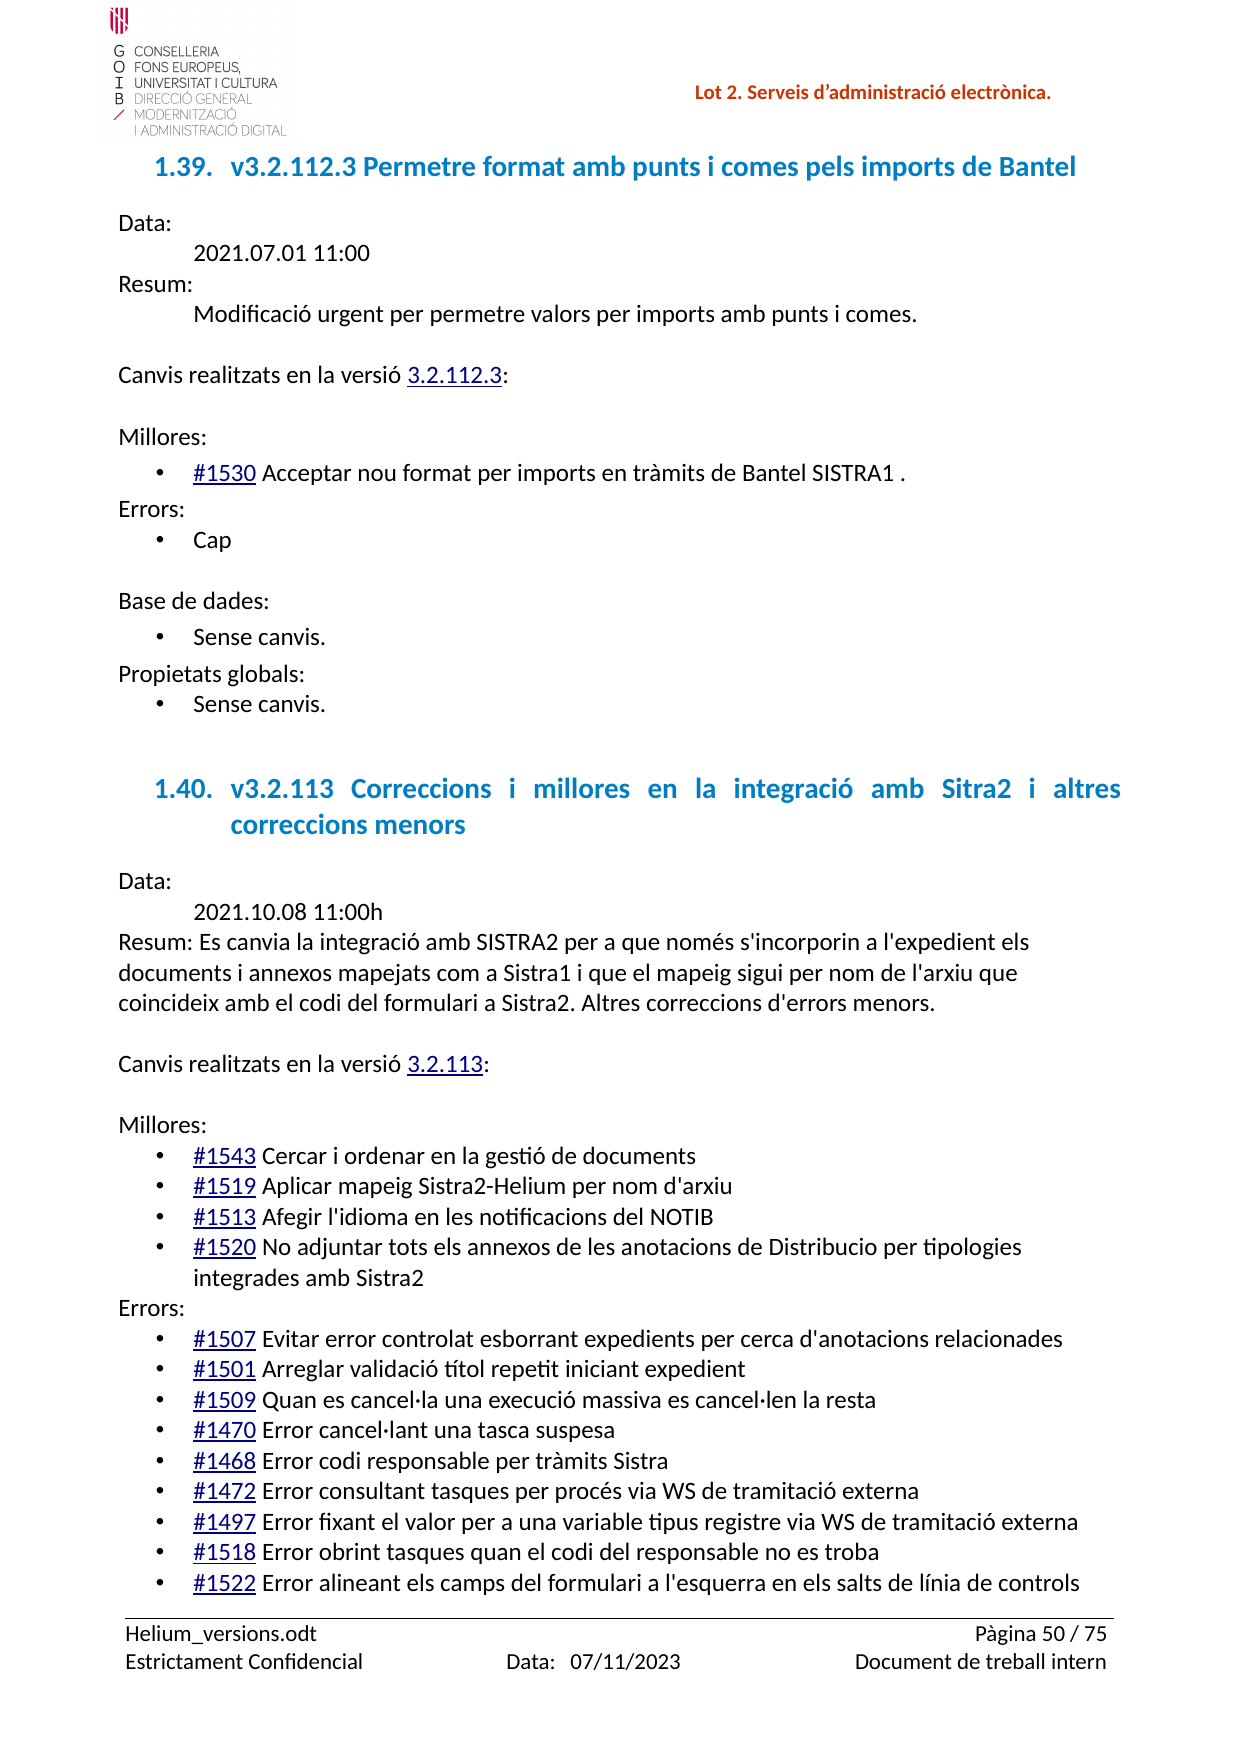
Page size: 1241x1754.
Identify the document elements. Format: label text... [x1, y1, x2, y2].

text 2021.10.08 11:00h [118, 896, 1122, 926]
list #1520 No adjuntar tots els annexos de les anotacions de Distribucio per tipologies integrades amb Sistra2 [156, 1231, 1122, 1292]
list #1530 Acceptar nou format per imports en tràmits de Bantel SISTRA1 . [156, 457, 1122, 488]
list #1472 Error consultant tasques per procés via WS de tramitació externa [156, 1476, 1122, 1506]
text Data: [118, 207, 1122, 237]
text Modificació urgent per permetre valors per imports amb punts i comes. [118, 298, 1122, 329]
list #1543 Cercar i ordenar en la gestió de documents [156, 1140, 1122, 1170]
text Base de dades: [118, 585, 1122, 616]
list #1513 Afegir l'idioma en les notificacions del NOTIB [156, 1201, 1122, 1231]
picture [100, 0, 297, 144]
list #1501 Arreglar validació títol repetit iniciant expedient [156, 1353, 1122, 1384]
text 2021.07.01 11:00 [118, 237, 1122, 268]
text Errors: [118, 493, 1122, 524]
list #1470 Error cancel·lant una tasca suspesa [156, 1414, 1122, 1445]
text Canvis realitzats en la versió 3.2.113: [118, 1048, 1122, 1079]
list #1507 Evitar error controlat esborrant expedients per cerca d'anotacions relacionades [156, 1323, 1122, 1353]
text Resum: [118, 268, 1122, 298]
text Resum: Es canvia la integració amb SISTRA2 per a que només s'incorporin a l'expedient els documents i annexos mapejats com a Sistra1 i que el mapeig sigui per nom de l'arxiu que coincideix amb el codi del formulari a Sistra2. Altres correccions d'errors menors. [118, 926, 1122, 1018]
subtitle v3.2.113 Correccions i millores en la integració amb Sitra2 i altres correccions menors [153, 770, 1122, 841]
text Millores: [118, 421, 1122, 451]
list Cap [156, 524, 1122, 554]
text Millores: [118, 1109, 1122, 1140]
subtitle v3.2.112.3 Permetre format amb punts i comes pels imports de Bantel [153, 148, 1122, 183]
list #1519 Aplicar mapeig Sistra2-Helium per nom d'arxiu [156, 1170, 1122, 1201]
text Canvis realitzats en la versió 3.2.112.3: [118, 359, 1122, 390]
text Data: [118, 865, 1122, 896]
list Sense canvis. [156, 622, 1122, 652]
list #1518 Error obrint tasques quan el codi del responsable no es troba [156, 1537, 1122, 1567]
list Sense canvis. [156, 688, 1122, 719]
text Errors: [118, 1292, 1122, 1323]
list #1497 Error fixant el valor per a una variable tipus registre via WS de tramitació externa [156, 1506, 1122, 1537]
list #1509 Quan es cancel·la una execució massiva es cancel·len la resta [156, 1384, 1122, 1414]
list #1468 Error codi responsable per tràmits Sistra [156, 1445, 1122, 1476]
text Propietats globals: [118, 658, 1122, 688]
list #1522 Error alineant els camps del formulari a l'esquerra en els salts de línia de controls [156, 1567, 1122, 1598]
